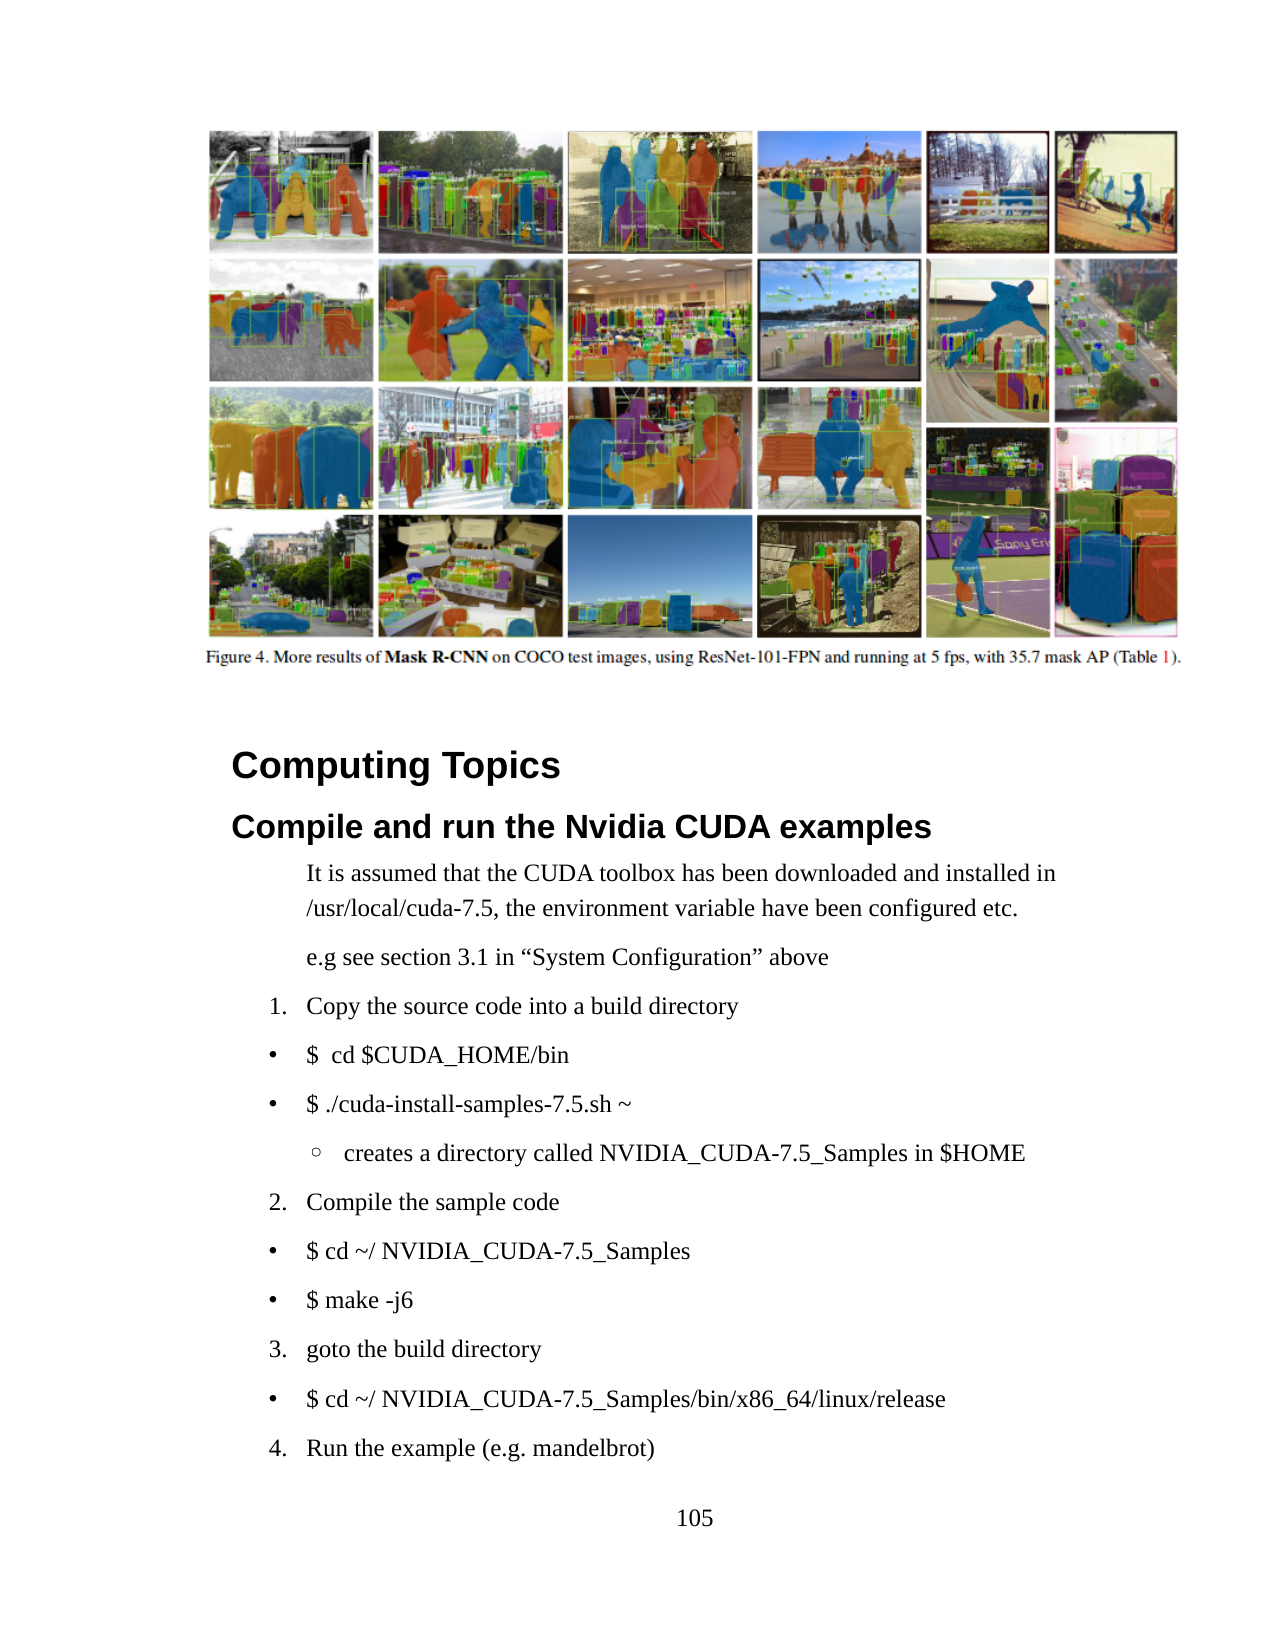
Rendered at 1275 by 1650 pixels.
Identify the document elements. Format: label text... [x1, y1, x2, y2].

subtitle Compile and run the Nvidia CUDA examples [231, 807, 1158, 846]
list $ cd $CUDA_HOME/bin [269, 1040, 1158, 1069]
subtitle Computing Topics [231, 743, 1158, 787]
list It is assumed that the CUDA toolbox has been downloaded and installed in /usr/local/cuda-7.5, the environment variable have been configured etc. [269, 858, 1158, 922]
list $ cd ~/ NVIDIA_CUDA-7.5_Samples/bin/x86_64/linux/release [269, 1384, 1158, 1412]
list Copy the source code into a build directory [269, 991, 1158, 1020]
list goto the build directory [269, 1334, 1158, 1363]
list $ make -j6 [269, 1286, 1158, 1314]
list $ ./cuda-install-samples-7.5.sh ~ [269, 1089, 1158, 1118]
list $ cd ~/ NVIDIA_CUDA-7.5_Samples [269, 1236, 1158, 1265]
list Compile the sample code [269, 1187, 1158, 1216]
list creates a directory called NVIDIA_CUDA-7.5_Samples in $HOME [306, 1138, 1158, 1167]
text e.g see section 3.1 in “System Configuration” above [306, 942, 1158, 971]
list Run the example (e.g. mandelbrot) [269, 1433, 1158, 1461]
picture [193, 118, 1195, 678]
